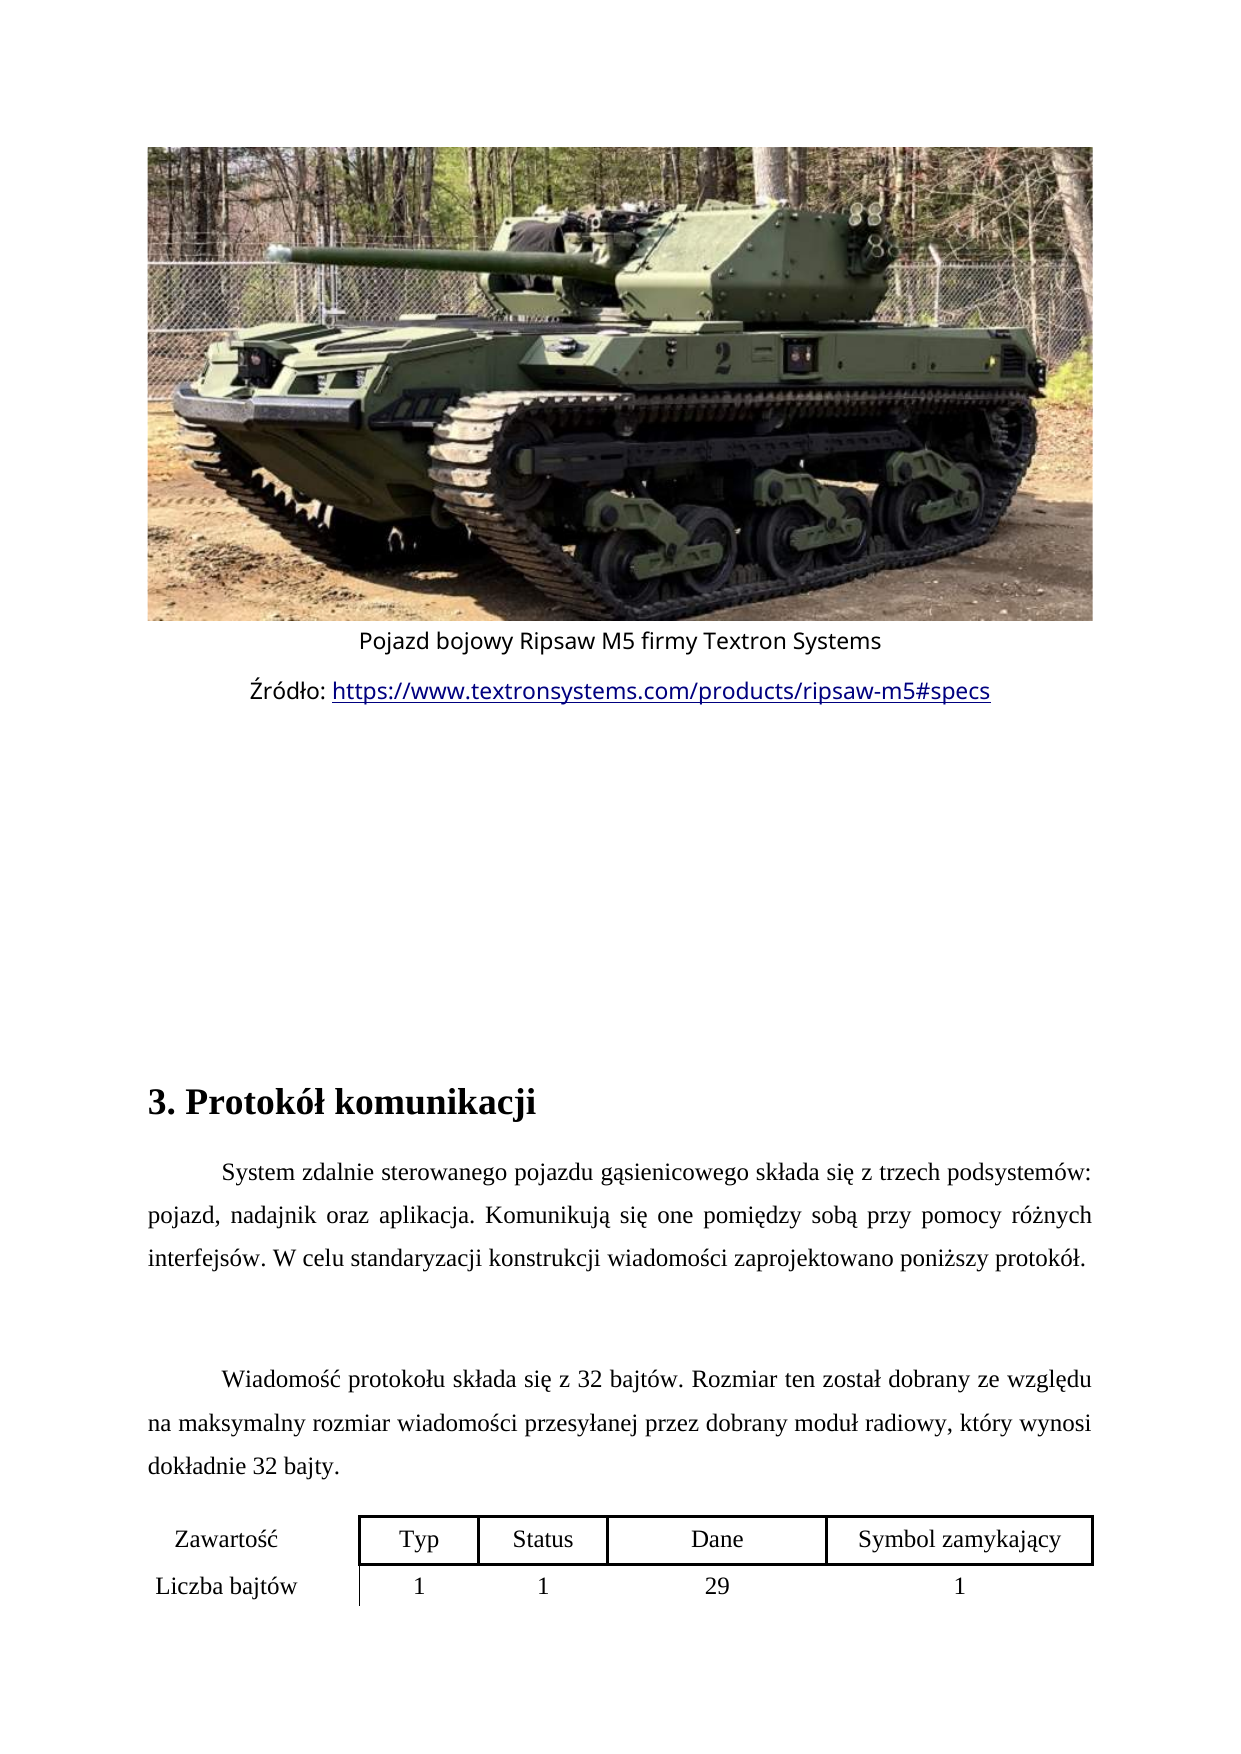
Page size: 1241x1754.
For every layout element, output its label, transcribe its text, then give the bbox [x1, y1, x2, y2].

subtitle 3. Protokół komunikacji [148, 1079, 1093, 1123]
table_cell 1 [360, 1566, 478, 1606]
table_header Zawartość [148, 1515, 305, 1562]
picture [147, 147, 1093, 621]
table_cell 1 [478, 1566, 608, 1606]
table_cell Liczba bajtów [148, 1563, 305, 1606]
table_cell 1 [826, 1566, 1093, 1606]
text Pojazd bojowy Ripsaw M5 firmy Textron Systems [148, 621, 1093, 656]
table_header Typ [361, 1518, 477, 1562]
table_header Status [480, 1518, 606, 1562]
table_header Dane [609, 1518, 825, 1562]
table_cell 29 [608, 1566, 826, 1606]
table_header [305, 1515, 359, 1606]
text Źródło: https://www.textronsystems.com/products/ripsaw-m5#specs [148, 675, 1093, 707]
text System zdalnie sterowanego pojazdu gąsienicowego składa się z trzech podsystemów: pojazd, nadajnik oraz aplikacja. Komunikują się one pomiędzy sobą przy pomocy różnych interfejsów. W celu standaryzacji konstrukcji wiadomości zaprojektowano poniższy protokół. [148, 1157, 1093, 1272]
table_header Symbol zamykający [828, 1518, 1091, 1562]
text Wiadomość protokołu składa się z 32 bajtów. Rozmiar ten został dobrany ze względu na maksymalny rozmiar wiadomości przesyłanej przez dobrany moduł radiowy, który wynosi dokładnie 32 bajty. [148, 1364, 1093, 1479]
